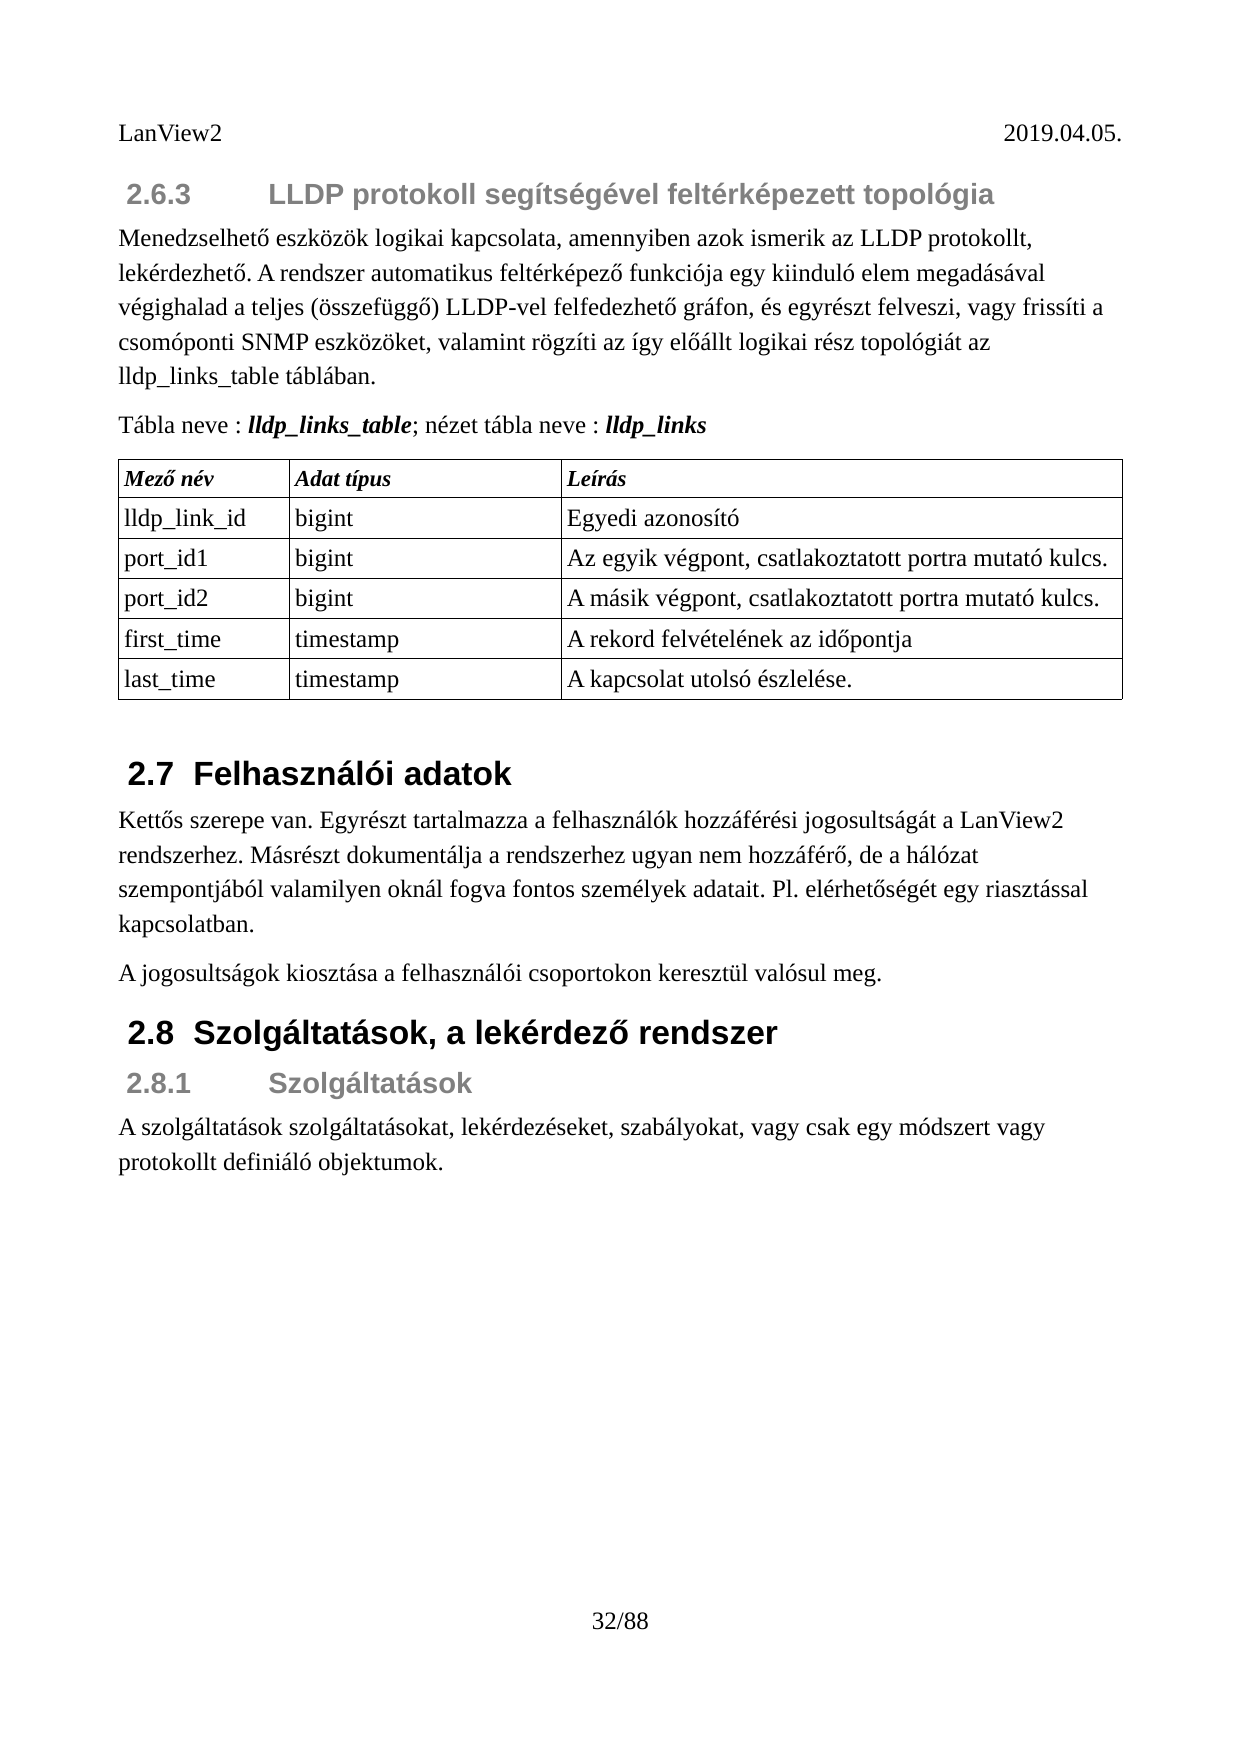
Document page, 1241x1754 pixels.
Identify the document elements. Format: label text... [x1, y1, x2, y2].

table_cell A kapcsolat utolsó észlelése. [562, 659, 1122, 699]
table_cell first_time [119, 619, 289, 658]
text Kettős szerepe van. Egyrészt tartalmazza a felhasználók hozzáférési jogosultságát a LanView2 rendszerhez. Másrészt dokumentálja a rendszerhez ugyan nem hozzáférő, de a hálózat szempontjából valamilyen oknál fogva fontos személyek adatait. Pl. elérhetőségét egy riasztással kapcsolatban. [118, 805, 1122, 937]
table_cell port_id1 [119, 539, 289, 578]
table_header Leírás [562, 460, 1122, 497]
text A szolgáltatások szolgáltatásokat, lekérdezéseket, szabályokat, vagy csak egy módszert vagy protokollt definiáló objektumok. [118, 1112, 1122, 1176]
table_cell last_time [119, 659, 289, 699]
table_header Mező név [119, 460, 289, 497]
table_cell bigint [290, 539, 561, 578]
text Menedzselhető eszközök logikai kapcsolata, amennyiben azok ismerik az LLDP protokollt, lekérdezhető. A rendszer automatikus feltérképező funkciója egy kiinduló elem megadásával végighalad a teljes (összefüggő) LLDP-vel felfedezhető gráfon, és egyrészt felveszi, vagy frissíti a csomóponti SNMP eszközöket, valamint rögzíti az így előállt logikai rész topológiát az lldp_links_table táblában. [118, 223, 1122, 390]
table_cell timestamp [290, 659, 561, 699]
text Tábla neve : lldp_links_table; nézet tábla neve : lldp_links [118, 410, 1122, 439]
table_cell timestamp [290, 619, 561, 658]
text A jogosultságok kiosztása a felhasználói csoportokon keresztül valósul meg. [118, 958, 1122, 986]
table_cell Az egyik végpont, csatlakoztatott portra mutató kulcs. [562, 539, 1122, 578]
table_cell A rekord felvételének az időpontja [562, 619, 1122, 658]
table_cell bigint [290, 498, 561, 537]
table_cell Egyedi azonosító [562, 498, 1122, 537]
table_cell A másik végpont, csatlakoztatott portra mutató kulcs. [562, 579, 1122, 618]
subtitle Szolgáltatások, a lekérdező rendszer [118, 1013, 1122, 1052]
subtitle LLDP protokoll segítségével feltérképezett topológia [118, 177, 1122, 211]
table_cell bigint [290, 579, 561, 618]
table_header Adat típus [290, 460, 561, 497]
subtitle Felhasználói adatok [118, 754, 1122, 793]
table_cell lldp_link_id [119, 498, 289, 537]
subtitle Szolgáltatások [118, 1066, 1122, 1100]
table_cell port_id2 [119, 579, 289, 618]
